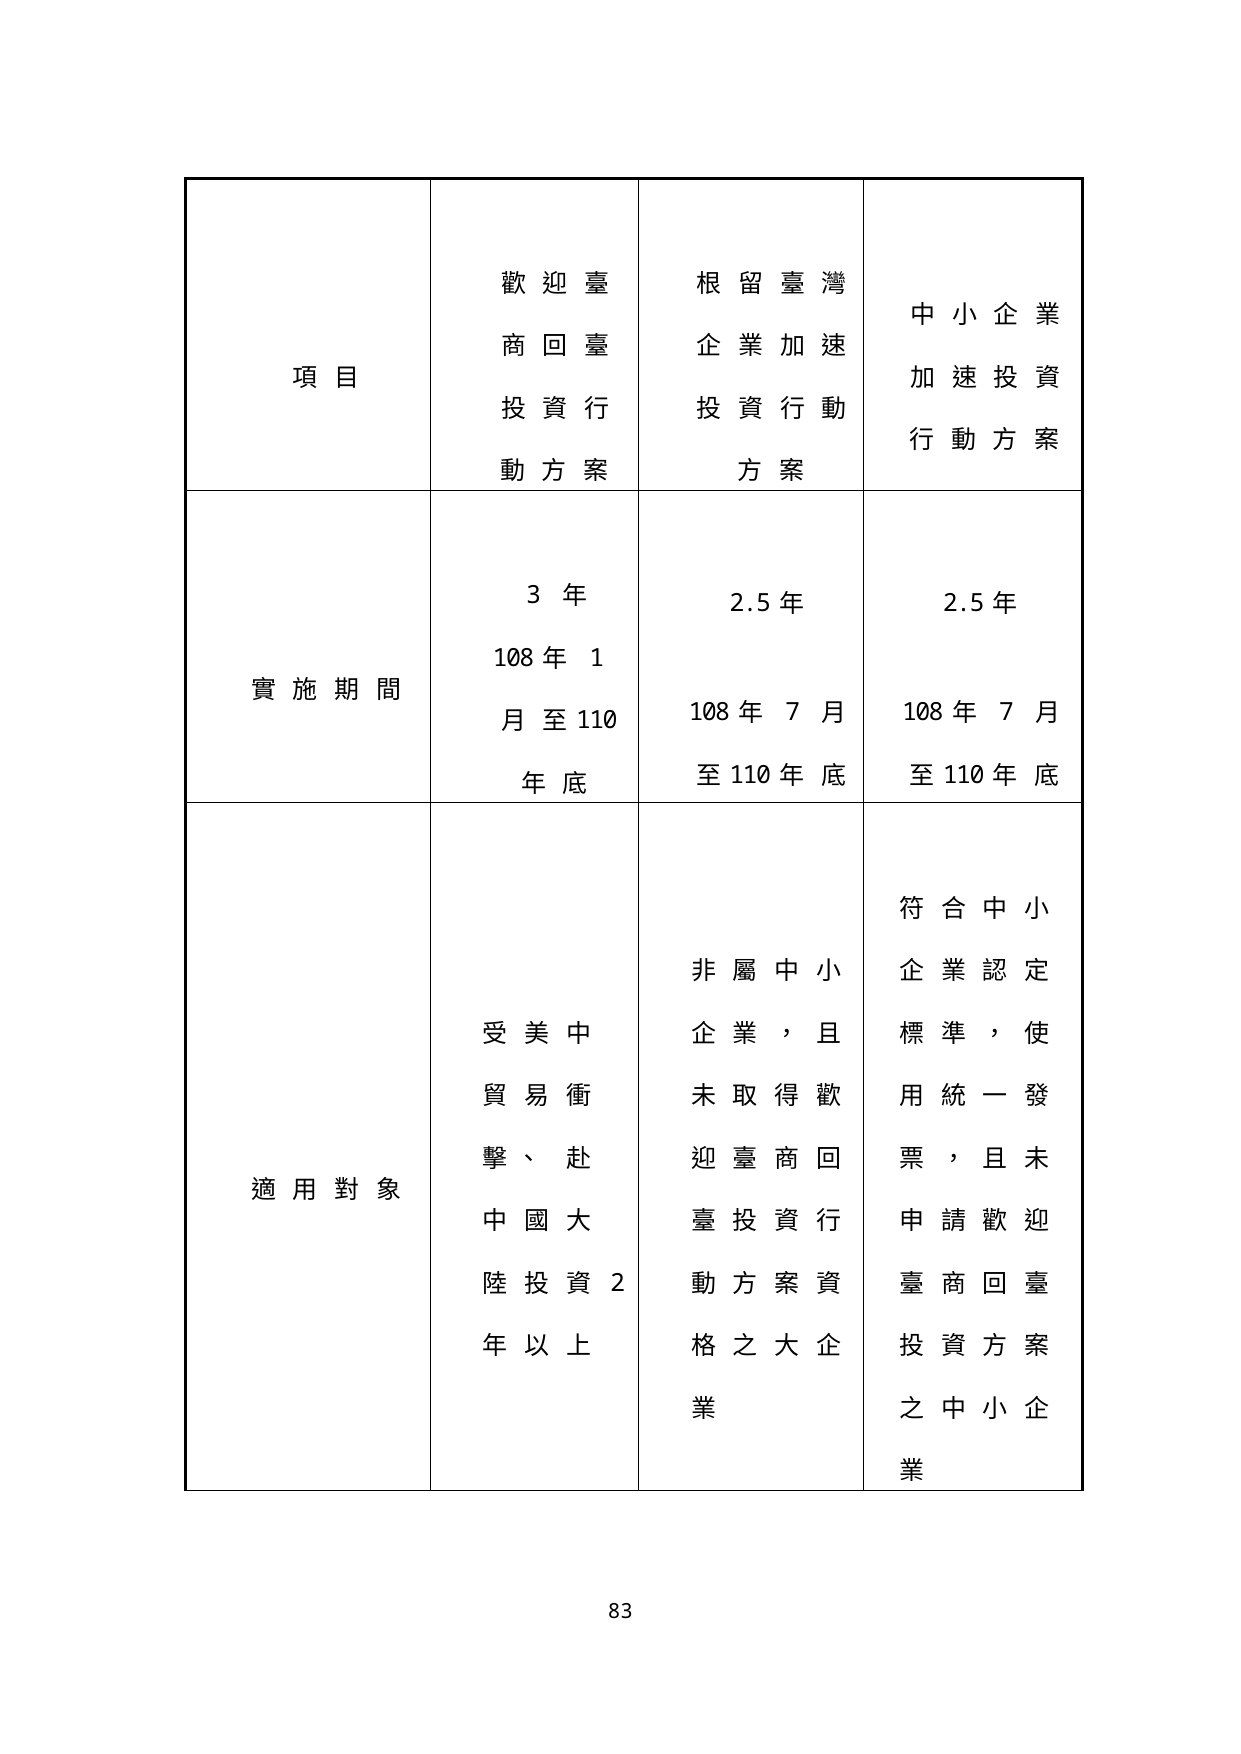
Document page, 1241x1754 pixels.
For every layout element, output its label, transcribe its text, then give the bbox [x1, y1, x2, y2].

table_cell 受美中貿易衝擊、赴中國大陸投資2年以上 [431, 803, 638, 1490]
table_cell 2.5年 108年7月至110年底 [864, 491, 1081, 802]
table_header 項目 [187, 180, 430, 490]
table_header 根留臺灣企業加速投資行動方案 [639, 180, 863, 490]
table_cell 適用對象 [187, 803, 430, 1490]
table_cell 2.5年 108年7月至110年底 [639, 491, 863, 802]
table_header 歡迎臺商回臺投資行動方案 [431, 180, 638, 490]
table_cell 符合中小企業認定標準，使用統一發票，且未申請歡迎臺商回臺投資方案之中小企業 [864, 803, 1081, 1490]
table_cell 非屬中小企業，且未取得歡迎臺商回臺投資行動方案資格之大企業 [639, 803, 863, 1490]
table_cell 實施期間 [187, 491, 430, 802]
table_cell 3年 108年1月至110年底 [431, 491, 638, 802]
table_header 中小企業加速投資行動方案 [864, 180, 1081, 490]
